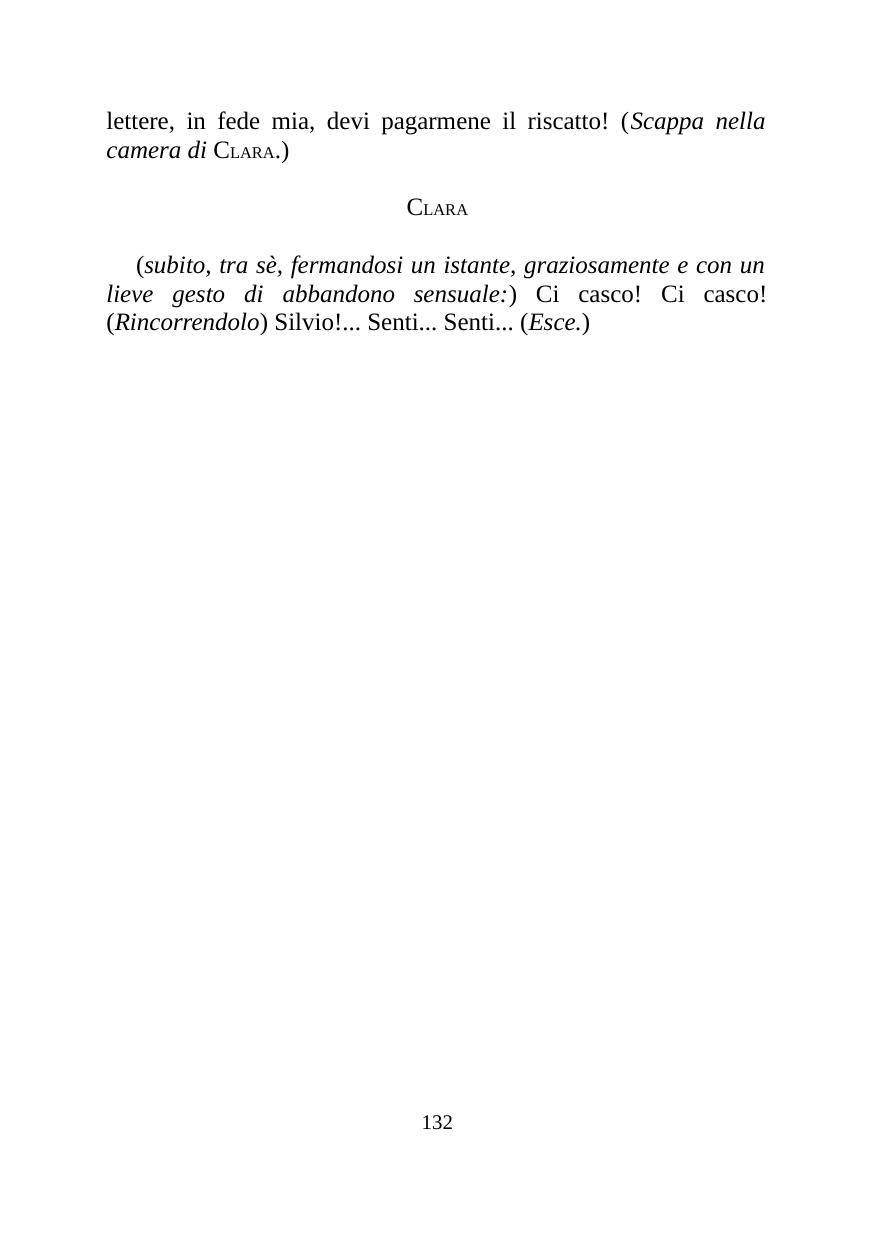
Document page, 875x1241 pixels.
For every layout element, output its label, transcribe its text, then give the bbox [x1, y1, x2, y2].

text Clara [106, 192, 768, 221]
text lettere, in fede mia, devi pagarmene il riscatto! (Scappa nella camera di Clara.) [106, 106, 768, 164]
text (subito, tra sè, fermandosi un istante, graziosamente e con un lieve gesto di abbandono sensuale:) Ci casco! Ci casco! (Rincorrendolo) Silvio!... Senti... Senti... (Esce.) [106, 250, 768, 336]
